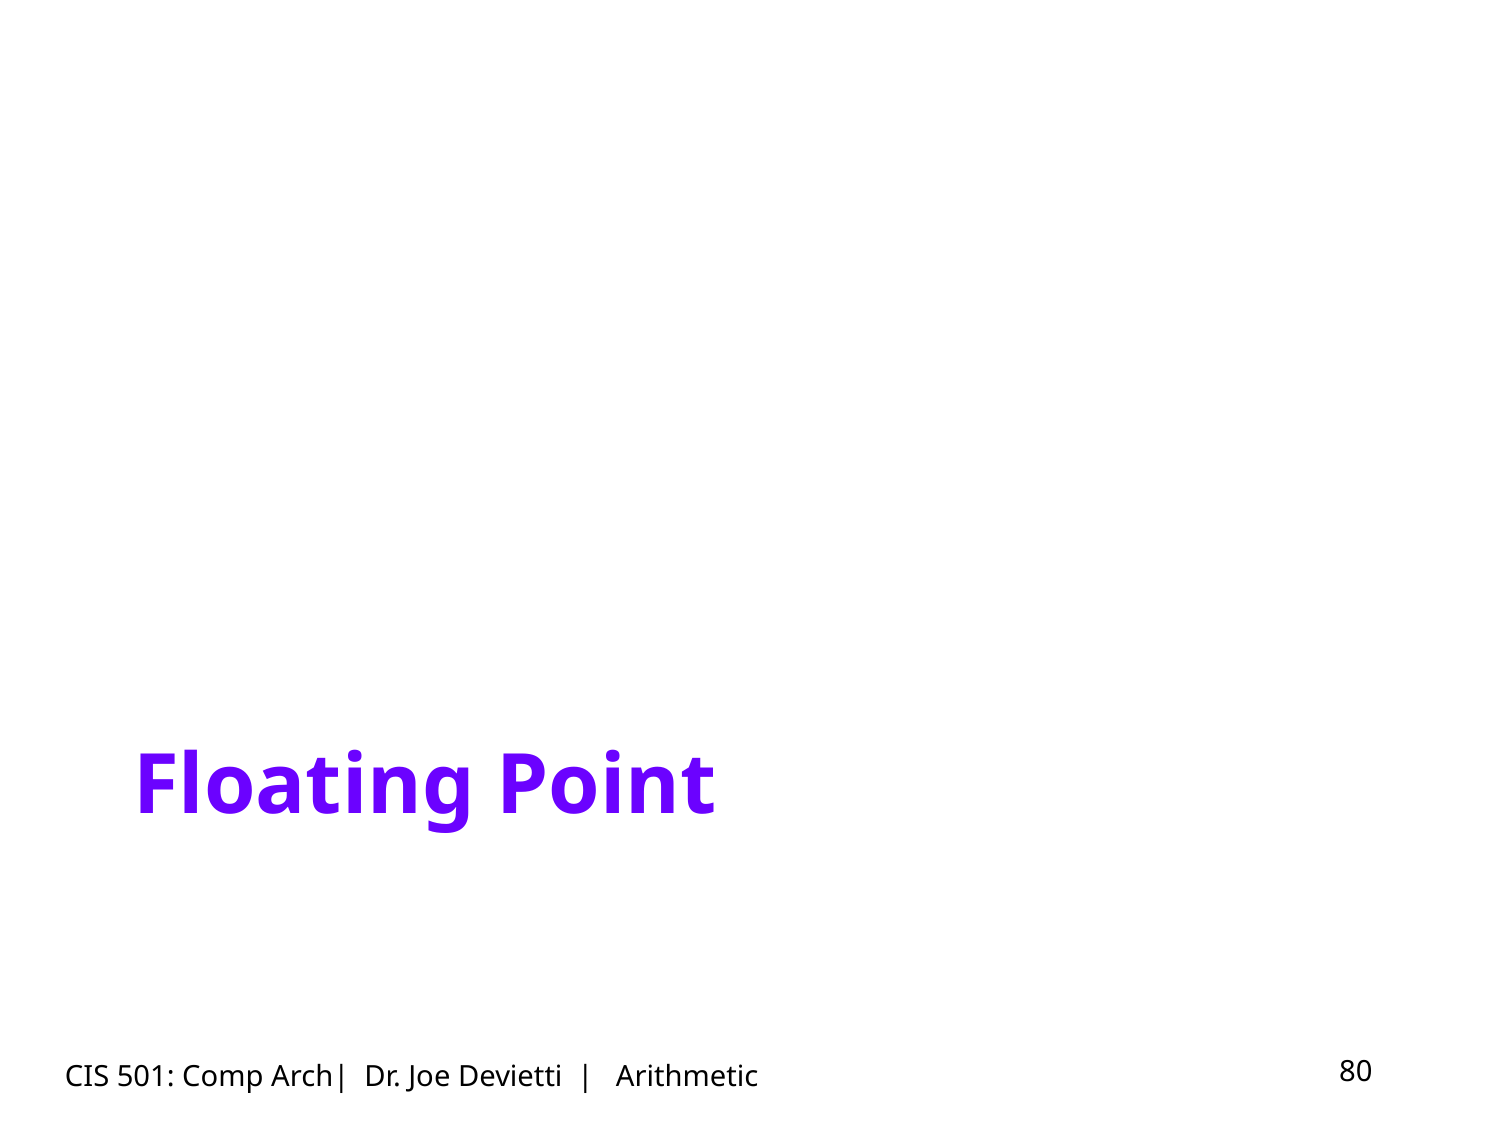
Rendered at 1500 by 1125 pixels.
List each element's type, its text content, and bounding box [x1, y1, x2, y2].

text_box [1074, 1049, 1388, 1100]
text_box CIS 501: Comp Arch| Dr. Joe Devietti | Arithmetic [49, 1049, 988, 1100]
text_box Floating Point [118, 722, 1394, 947]
